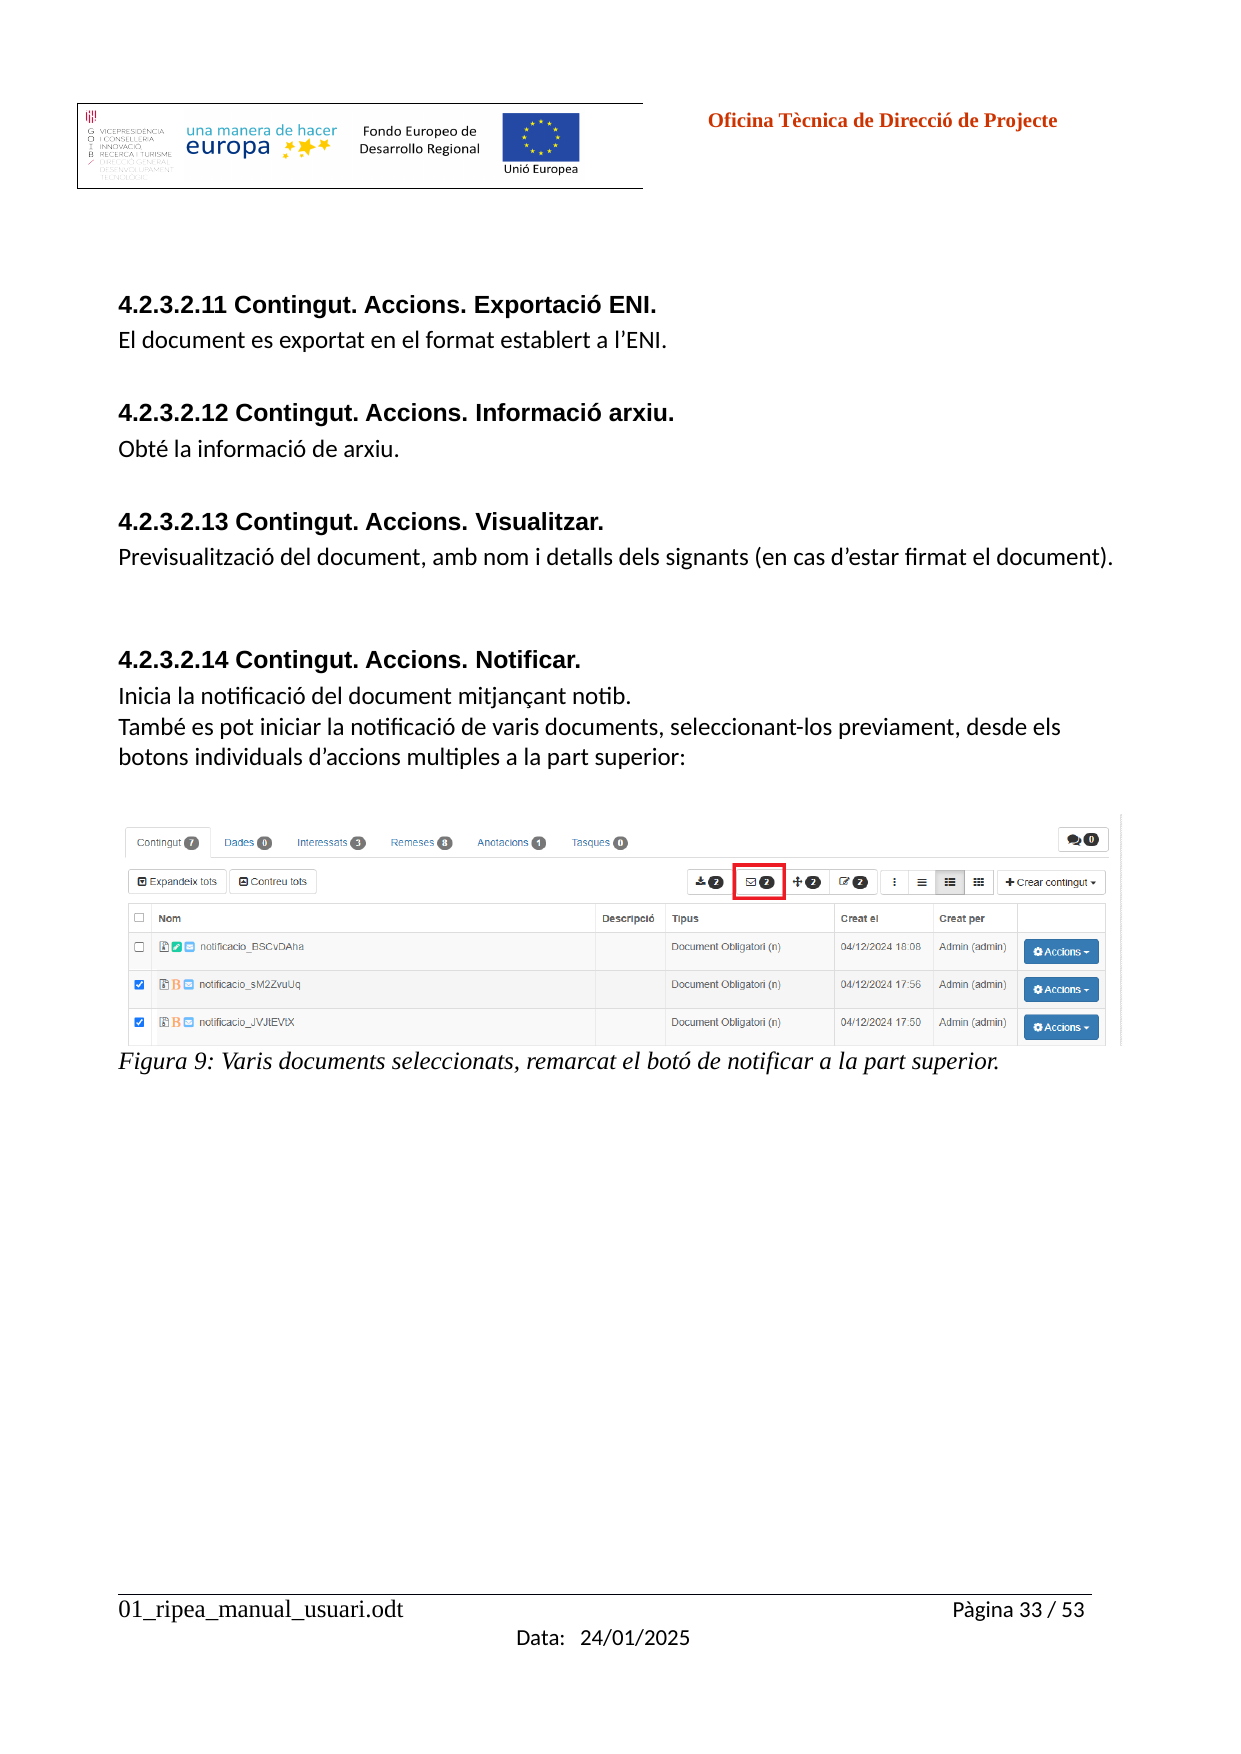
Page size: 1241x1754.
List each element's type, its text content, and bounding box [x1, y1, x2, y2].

text El document es exportat en el format establert a l’ENI. [118, 325, 1122, 355]
text Previsualització del document, amb nom i detalls dels signants (en cas d’estar firmat el document). [118, 541, 1122, 572]
subtitle 4.2.3.2.12 Contingut. Accions. Informació arxiu. [118, 398, 1122, 427]
text També es pot iniciar la notificació de varis documents, seleccionant-los previament, desde els botons individuals d’accions multiples a la part superior: [118, 711, 1122, 772]
subtitle 4.2.3.2.14 Contingut. Accions. Notificar. [118, 645, 1122, 674]
text Figura 9: Varis documents seleccionats, remarcat el botó de notificar a la part superior. [118, 1046, 1122, 1074]
subtitle 4.2.3.2.13 Contingut. Accions. Visualitzar. [118, 507, 1122, 535]
picture [184, 108, 585, 182]
picture [118, 814, 1123, 1046]
text Obté la informació de arxiu. [118, 433, 1122, 463]
picture [82, 108, 178, 182]
text Inicia la notificació del document mitjançant notib. [118, 680, 1122, 711]
subtitle 4.2.3.2.11 Contingut. Accions. Exportació ENI. [118, 290, 1122, 318]
